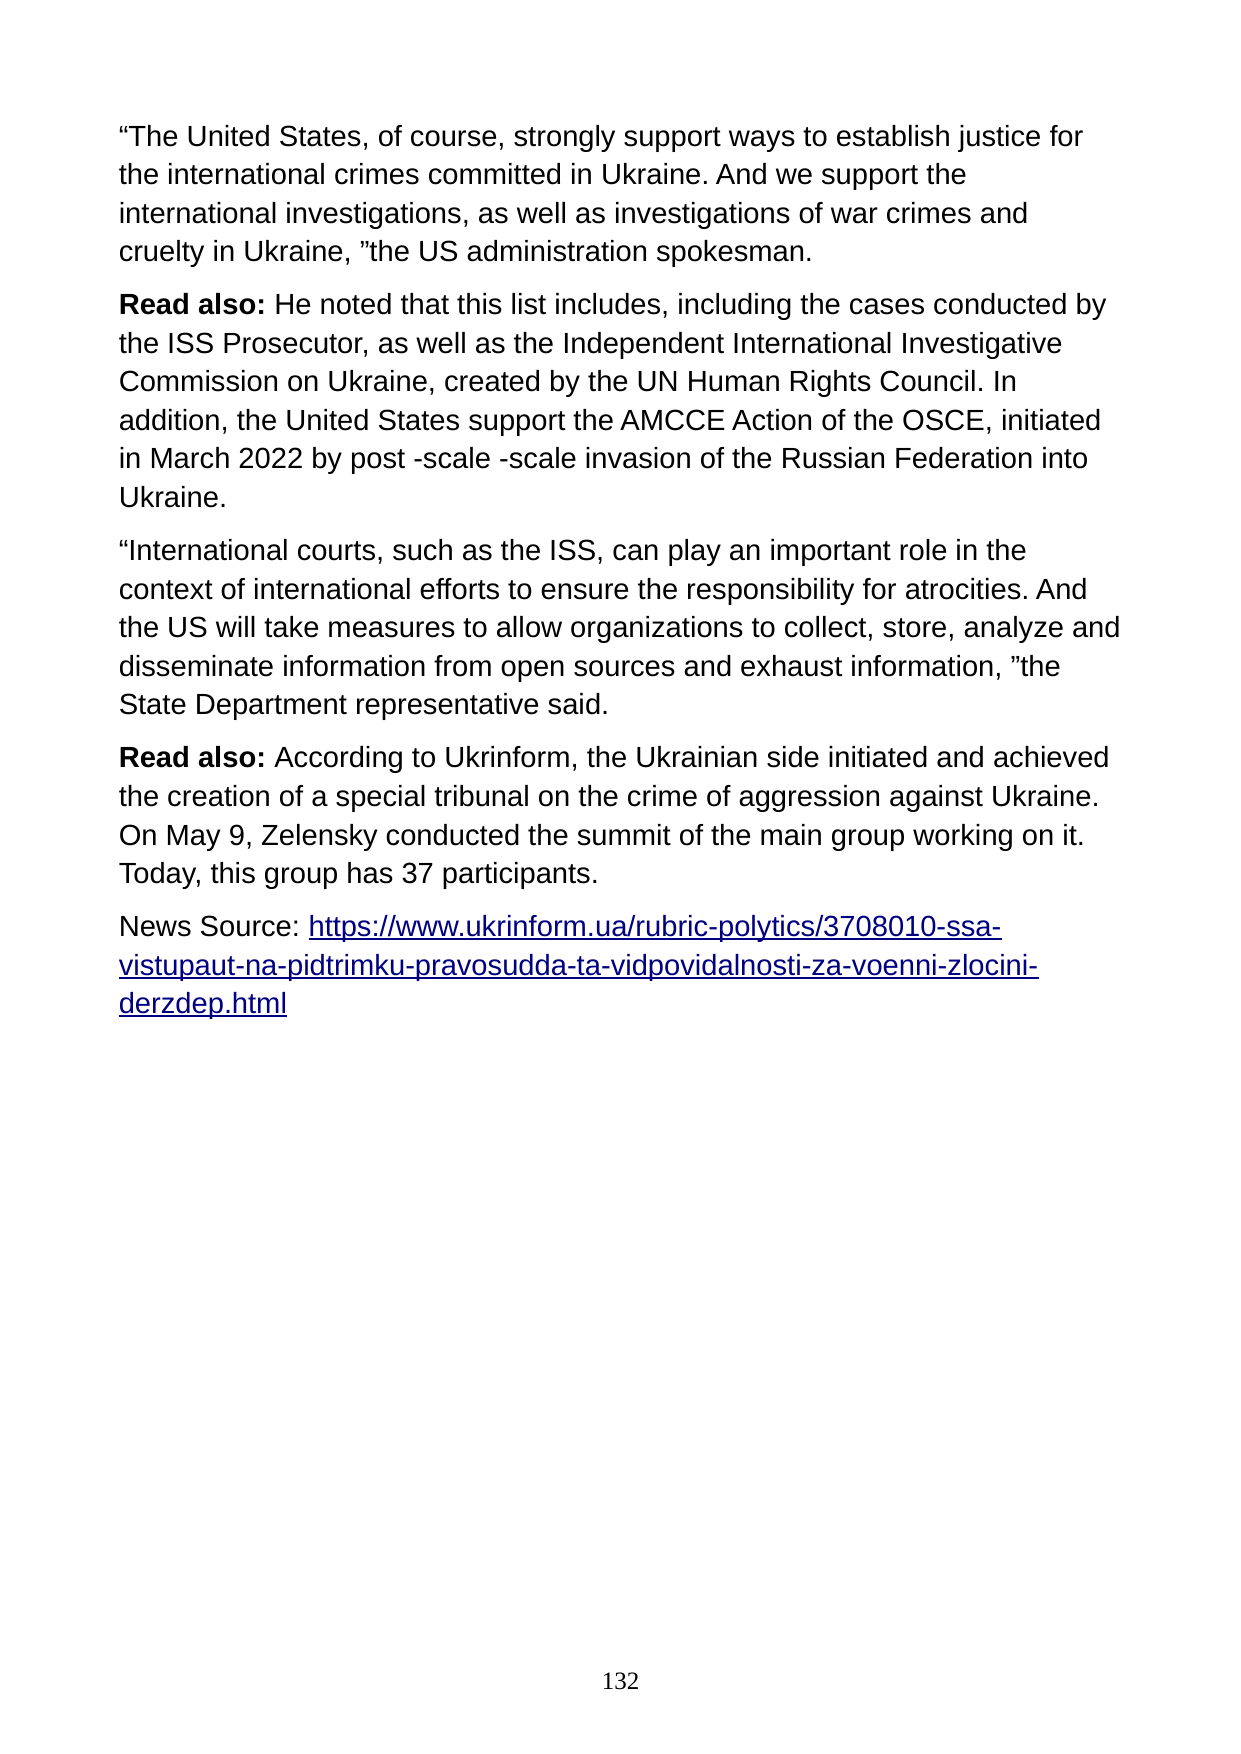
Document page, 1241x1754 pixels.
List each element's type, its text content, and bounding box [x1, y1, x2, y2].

text Read also: According to Ukrinform, the Ukrainian side initiated and achieved the creation of a special tribunal on the crime of aggression against Ukraine. On May 9, Zelensky conducted the summit of the main group working on it. Today, this group has 37 participants. [118, 740, 1122, 889]
text Read also: He noted that this list includes, including the cases conducted by the ISS Prosecutor, as well as the Independent International Investigative Commission on Ukraine, created by the UN Human Rights Council. In addition, the United States support the AMCCE Action of the OSCE, initiated in March 2022 by post -scale -scale invasion of the Russian Federation into Ukraine. [118, 287, 1122, 513]
text “The United States, of course, strongly support ways to establish justice for the international crimes committed in Ukraine. And we support the international investigations, as well as investigations of war crimes and cruelty in Ukraine, ”the US administration spokesman. [118, 118, 1122, 268]
text News Source: https://www.ukrinform.ua/rubric-polytics/3708010-ssa-vistupaut-na-pidtrimku-pravosudda-ta-vidpovidalnosti-za-voenni-zlocini-derzdep.html [118, 909, 1122, 1020]
text “International courts, such as the ISS, can play an important role in the context of international efforts to ensure the responsibility for atrocities. And the US will take measures to allow organizations to collect, store, analyze and disseminate information from open sources and exhaust information, ”the State Department representative said. [118, 533, 1122, 721]
